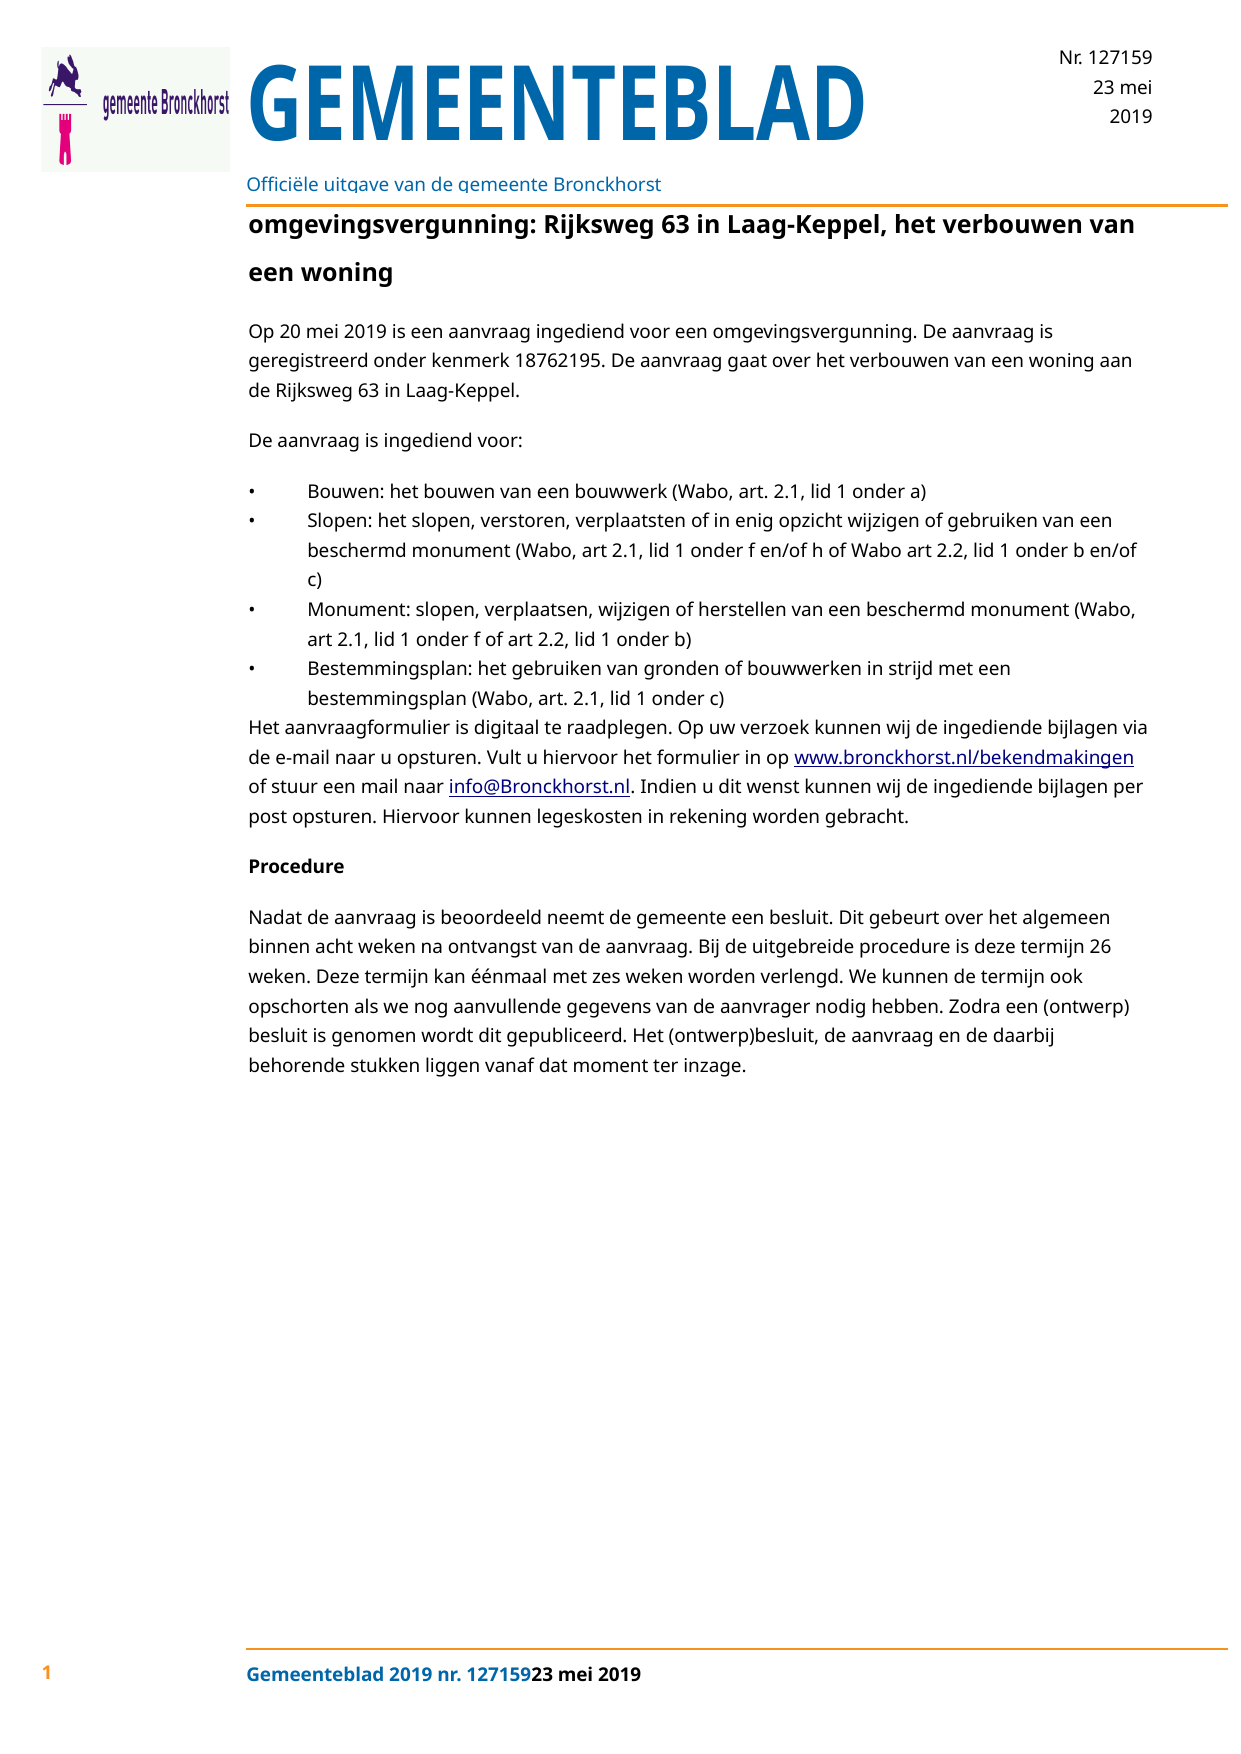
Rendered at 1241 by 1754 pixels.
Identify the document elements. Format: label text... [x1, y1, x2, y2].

list Slopen: het slopen, verstoren, verplaatsten of in enig opzicht wijzigen of gebruiken van een beschermd monument (Wabo, art 2.1, lid 1 onder f en/of h of Wabo art 2.2, lid 1 onder b en/of c) [248, 507, 1152, 592]
picture [41, 47, 231, 172]
text De aanvraag is ingediend voor: [248, 427, 1152, 453]
list Bestemmingsplan: het gebruiken van gronden of bouwwerken in strijd met een bestemmingsplan (Wabo, art. 2.1, lid 1 onder c) [248, 655, 1152, 711]
list Monument: slopen, verplaatsen, wijzigen of herstellen van een beschermd monument (Wabo, art 2.1, lid 1 onder f of art 2.2, lid 1 onder b) [248, 596, 1152, 652]
text Nadat de aanvraag is beoordeeld neemt de gemeente een besluit. Dit gebeurt over het algemeen binnen acht weken na ontvangst van de aanvraag. Bij de uitgebreide procedure is deze termijn 26 weken. Deze termijn kan éénmaal met zes weken worden verlengd. We kunnen de termijn ook opschorten als we nog aanvullende gegevens van de aanvrager nodig hebben. Zodra een (ontwerp) besluit is genomen wordt dit gepubliceerd. Het (ontwerp)besluit, de aanvraag en de daarbij behorende stukken liggen vanaf dat moment ter inzage. [248, 904, 1152, 1078]
text Het aanvraagformulier is digitaal te raadplegen. Op uw verzoek kunnen wij de ingediende bijlagen via de e-mail naar u opsturen. Vult u hiervoor het formulier in op www.bronckhorst.nl/bekendmakingen of stuur een mail naar info@Bronckhorst.nl. Indien u dit wenst kunnen wij de ingediende bijlagen per post opsturen. Hiervoor kunnen legeskosten in rekening worden gebracht. [248, 714, 1152, 829]
list Bouwen: het bouwen van een bouwwerk (Wabo, art. 2.1, lid 1 onder a) [248, 478, 1152, 504]
text Procedure [248, 854, 1152, 879]
text omgevingsvergunning: Rijksweg 63 in Laag-Keppel, het verbouwen van een woning [248, 207, 1152, 288]
text Op 20 mei 2019 is een aanvraag ingediend voor een omgevingsvergunning. De aanvraag is geregistreerd onder kenmerk 18762195. De aanvraag gaat over het verbouwen van een woning aan de Rijksweg 63 in Laag-Keppel. [248, 318, 1152, 403]
